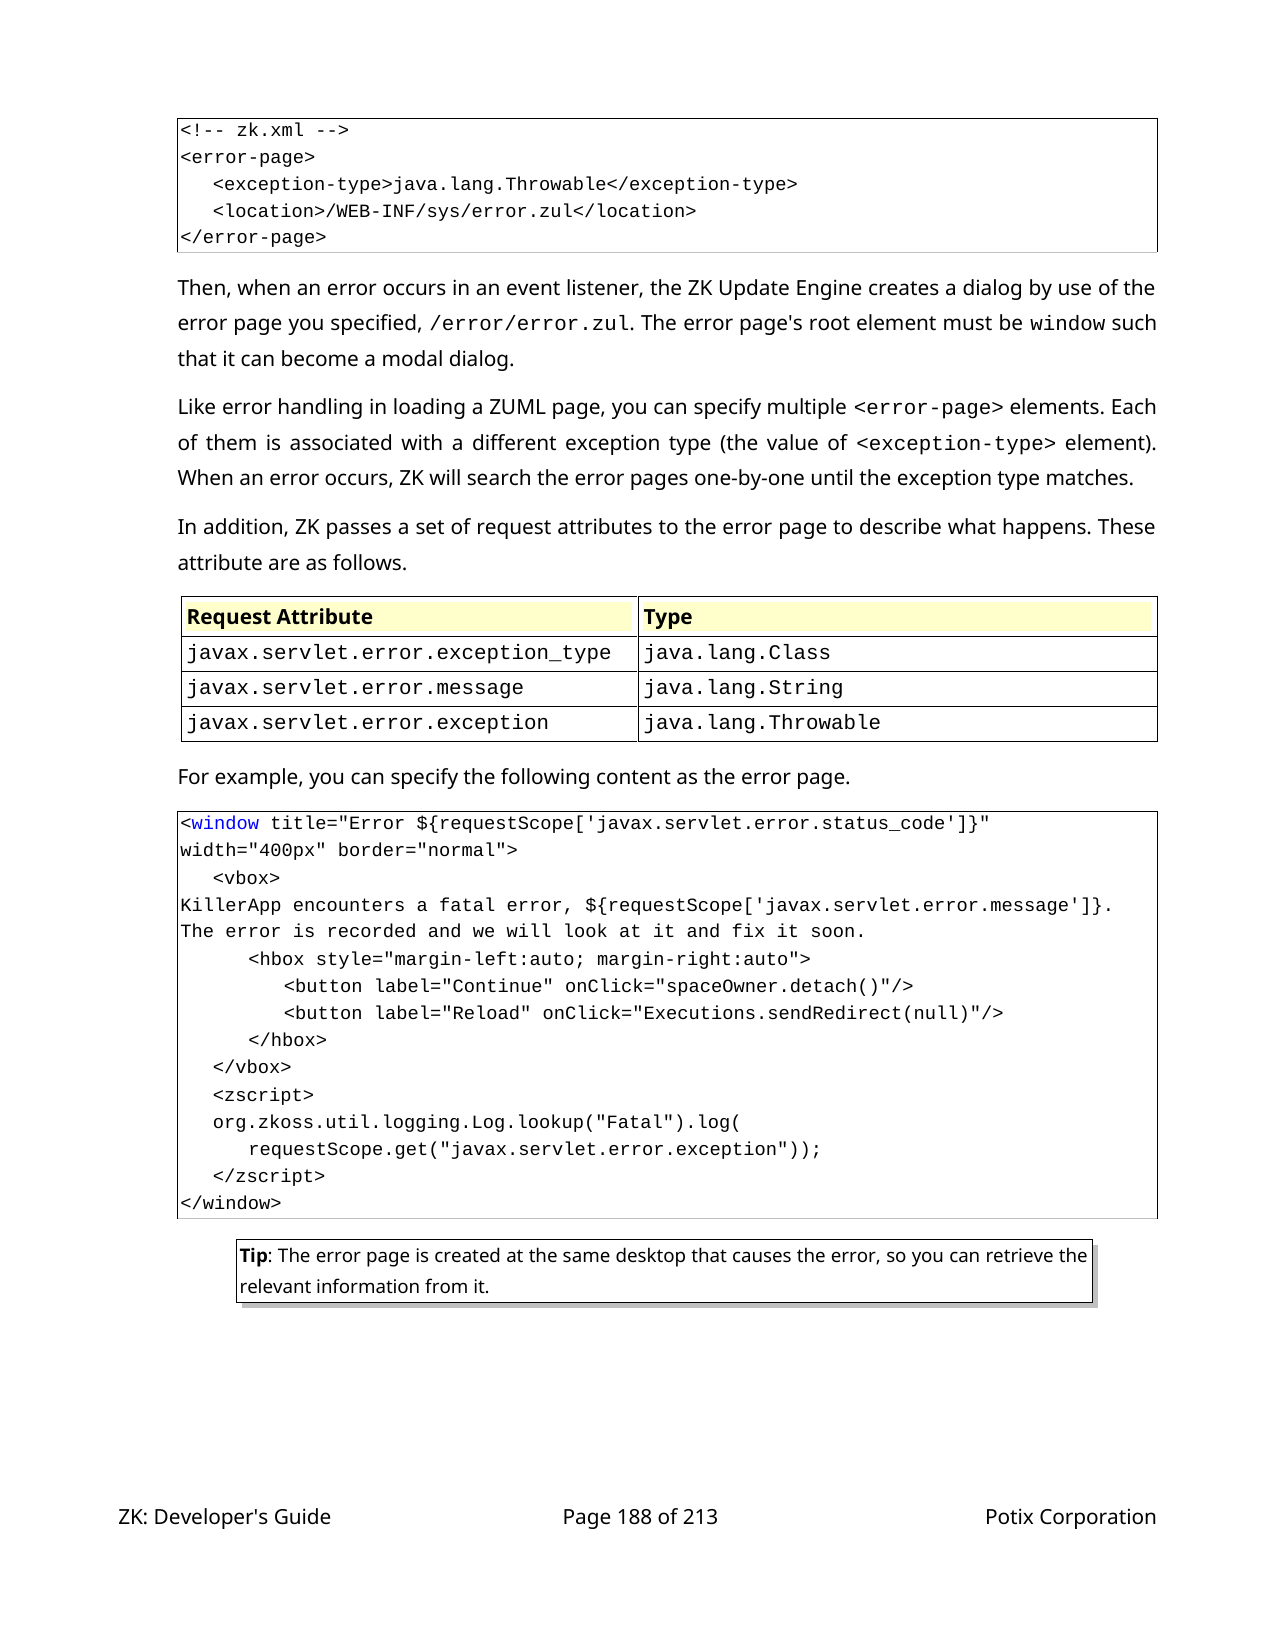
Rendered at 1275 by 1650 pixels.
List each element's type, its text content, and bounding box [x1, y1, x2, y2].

table_cell javax.servlet.error.exception_type [182, 637, 637, 671]
text <button label="Reload" onClick="Executions.sendRedirect(null)"/> [178, 1001, 1157, 1025]
text <zscript> [178, 1082, 1157, 1107]
text <error-page> <exception-type>java.lang.Throwable</exception-type> <location>/WEB-INF/sys/error.zul</location> </error-page> [178, 145, 1157, 252]
table_cell javax.servlet.error.message [182, 672, 637, 706]
table_cell java.lang.String [639, 672, 1157, 706]
text org.zkoss.util.logging.Log.lookup("Fatal").log( [178, 1109, 1157, 1134]
table_header Type [639, 597, 1157, 636]
table_cell javax.servlet.error.exception [182, 707, 637, 741]
text Tip: The error page is created at the same desktop that causes the error, so you can retrieve the relevant information from it. [237, 1240, 1092, 1302]
text <vbox> [178, 866, 1157, 890]
text requestScope.get("javax.servlet.error.exception")); [178, 1137, 1157, 1161]
text KillerApp encounters a fatal error, ${requestScope['javax.servlet.error.message']}. The error is recorded and we will look at it and fix it soon. [178, 893, 1157, 943]
text Like error handling in loading a ZUML page, you can specify multiple <error-page> elements. Each of them is associated with a different exception type (the value of <exception-type> element). When an error occurs, ZK will search the error pages one-by-one until the exception type matches. [177, 392, 1157, 492]
text In addition, ZK passes a set of request attributes to the error page to describe what happens. These attribute are as follows. [177, 512, 1157, 576]
text <button label="Continue" onClick="spaceOwner.detach()"/> [178, 974, 1157, 998]
text <!-- zk.xml --> [178, 119, 1157, 142]
text For example, you can specify the following content as the error page. [177, 762, 1157, 791]
table_cell java.lang.Throwable [639, 707, 1157, 741]
text </zscript> [178, 1164, 1157, 1188]
text </hbox> [178, 1028, 1157, 1052]
table_cell java.lang.Class [639, 637, 1157, 671]
text <window title="Error ${requestScope['javax.servlet.error.status_code']}" [178, 812, 1157, 835]
text </vbox> [178, 1055, 1157, 1079]
table_header Request Attribute [182, 597, 637, 636]
text Then, when an error occurs in an event listener, the ZK Update Engine creates a dialog by use of the error page you specified, /error/error.zul. The error page's root element must be window such that it can become a modal dialog. [177, 273, 1157, 372]
text <hbox style="margin-left:auto; margin-right:auto"> [178, 946, 1157, 971]
text </window> [178, 1191, 1157, 1218]
text width="400px" border="normal"> [178, 838, 1157, 863]
